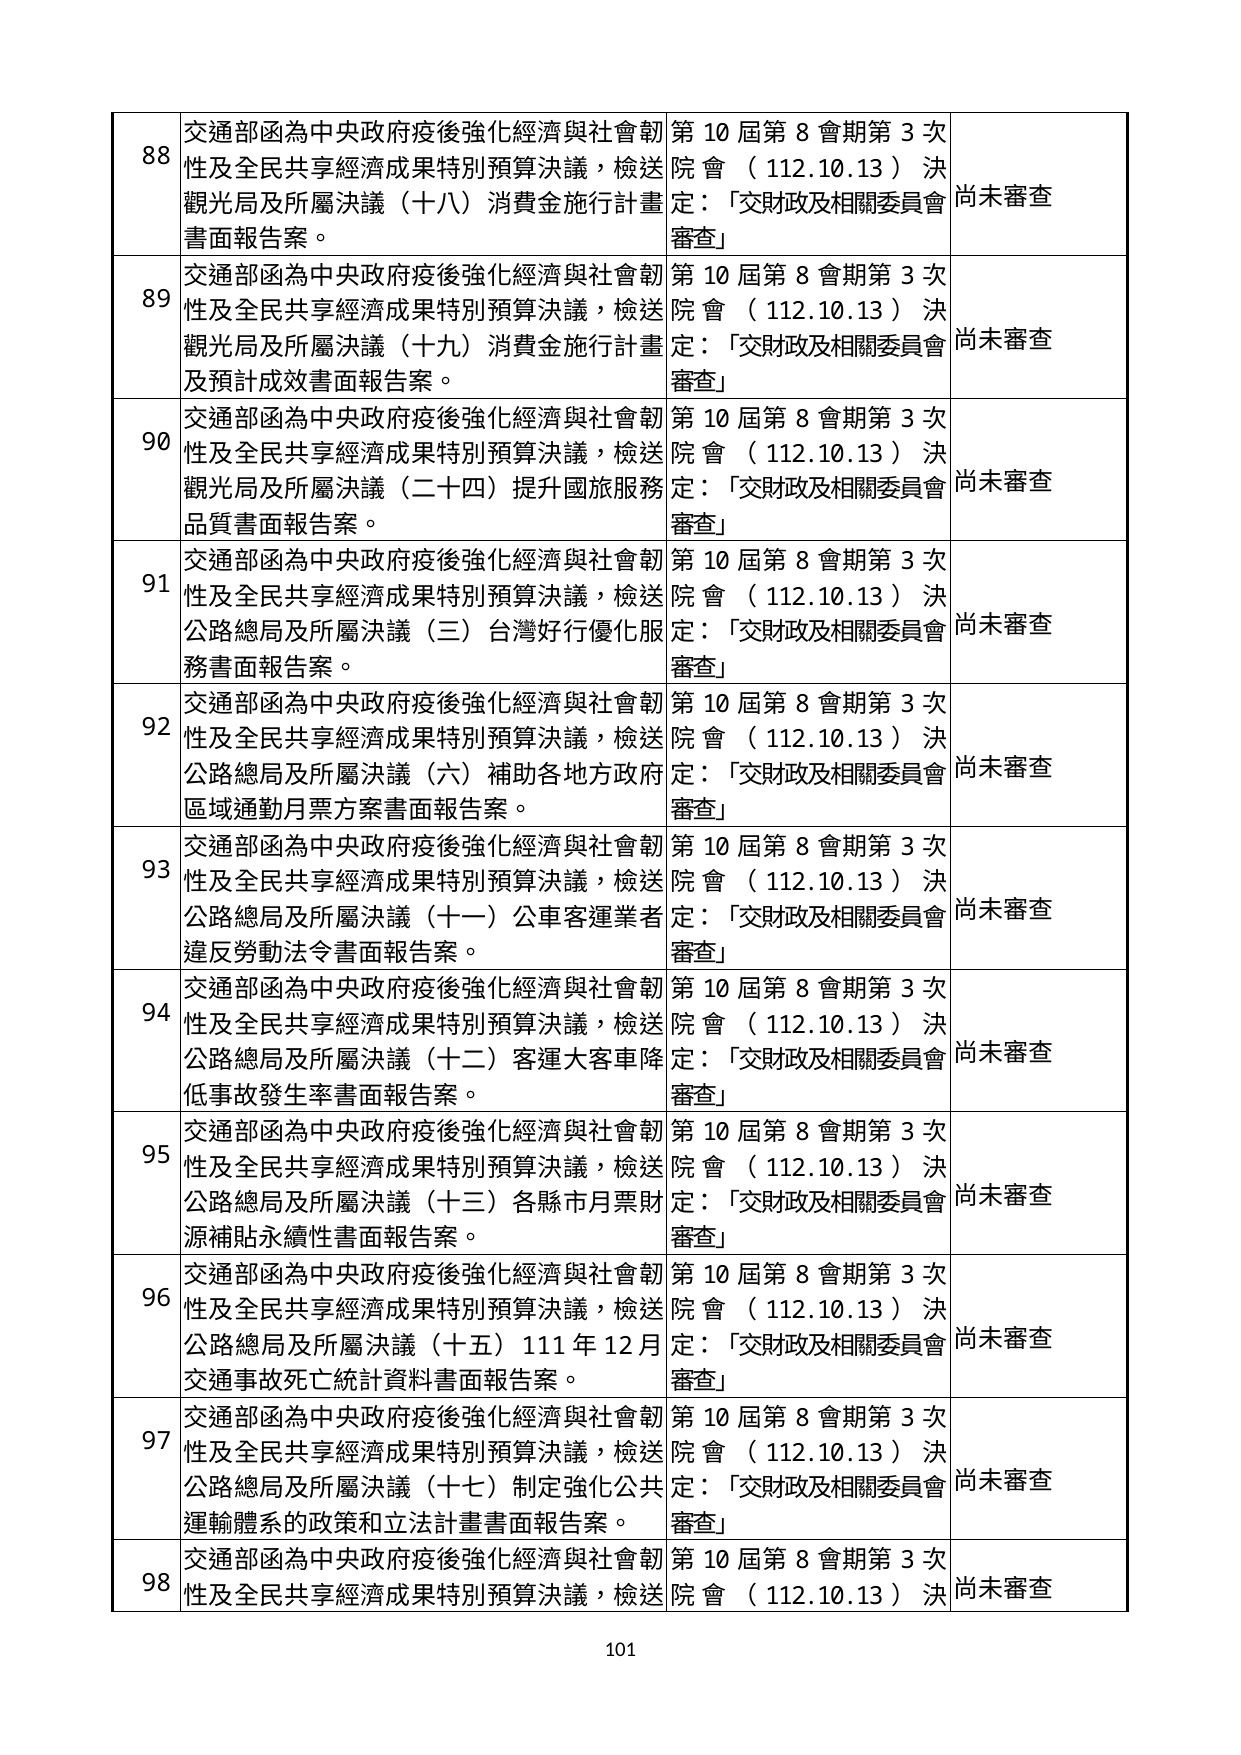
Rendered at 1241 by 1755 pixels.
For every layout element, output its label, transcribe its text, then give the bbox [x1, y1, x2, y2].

table_cell 尚未審查 [951, 970, 1126, 1111]
table_cell 交通部函為中央政府疫後強化經濟與社會韌性及全民共享經濟成果特別預算決議，檢送公路總局及所屬決議（十五）111年12月交通事故死亡統計資料書面報告案。 [181, 1255, 666, 1397]
table_cell 交通部函為中央政府疫後強化經濟與社會韌性及全民共享經濟成果特別預算決議，檢送觀光局及所屬決議（十八）消費金施行計畫書面報告案。 [181, 113, 666, 255]
table_cell 交通部函為中央政府疫後強化經濟與社會韌性及全民共享經濟成果特別預算決議，檢送觀光局及所屬決議（二十四）提升國旅服務品質書面報告案。 [181, 399, 666, 540]
table_cell 尚未審查 [951, 827, 1126, 968]
table_cell [114, 970, 180, 1111]
table_cell 尚未審查 [951, 113, 1126, 255]
table_cell 第10屆第8會期第3次院會（112.10.13）決定：「交財政及相關委員會審查」 [667, 256, 950, 398]
table_cell 交通部函為中央政府疫後強化經濟與社會韌性及全民共享經濟成果特別預算決議，檢送公路總局及所屬決議（十二）客運大客車降低事故發生率書面報告案。 [181, 970, 666, 1111]
table_cell [114, 684, 180, 826]
table_cell 交通部函為中央政府疫後強化經濟與社會韌性及全民共享經濟成果特別預算決議，檢送 [181, 1540, 666, 1611]
table_cell 尚未審查 [951, 684, 1126, 826]
table_cell [114, 1255, 180, 1397]
table_cell 第10屆第8會期第3次院會（112.10.13）決定：「交財政及相關委員會審查」 [667, 970, 950, 1111]
table_cell 交通部函為中央政府疫後強化經濟與社會韌性及全民共享經濟成果特別預算決議，檢送公路總局及所屬決議（六）補助各地方政府區域通勤月票方案書面報告案。 [181, 684, 666, 826]
table_cell 第10屆第8會期第3次院會（112.10.13）決定：「交財政及相關委員會審查」 [667, 1112, 950, 1254]
table_cell 尚未審查 [951, 1255, 1126, 1397]
table_cell 第10屆第8會期第3次院會（112.10.13）決定：「交財政及相關委員會審查」 [667, 1255, 950, 1397]
table_cell 交通部函為中央政府疫後強化經濟與社會韌性及全民共享經濟成果特別預算決議，檢送觀光局及所屬決議（十九）消費金施行計畫及預計成效書面報告案。 [181, 256, 666, 398]
table_cell 交通部函為中央政府疫後強化經濟與社會韌性及全民共享經濟成果特別預算決議，檢送公路總局及所屬決議（三）台灣好行優化服務書面報告案。 [181, 541, 666, 683]
table_cell 交通部函為中央政府疫後強化經濟與社會韌性及全民共享經濟成果特別預算決議，檢送公路總局及所屬決議（十七）制定強化公共運輸體系的政策和立法計畫書面報告案。 [181, 1398, 666, 1539]
table_cell 第10屆第8會期第3次院會（112.10.13）決定：「交財政及相關委員會審查」 [667, 684, 950, 826]
table_cell 第10屆第8會期第3次院會（112.10.13）決定：「交財政及相關委員會審查」 [667, 399, 950, 540]
table_cell 尚未審查 [951, 1398, 1126, 1539]
table_cell [114, 1112, 180, 1254]
table_cell 尚未審查 [951, 541, 1126, 683]
table_cell [114, 1540, 180, 1611]
table_cell [114, 1398, 180, 1539]
table_cell 第10屆第8會期第3次院會（112.10.13）決定：「交財政及相關委員會審查」 [667, 541, 950, 683]
table_cell 第10屆第8會期第3次院會（112.10.13）決定：「交財政及相關委員會審查」 [667, 1398, 950, 1539]
table_cell 第10屆第8會期第3次院會（112.10.13）決定：「交財政及相關委員會審查」 [667, 113, 950, 255]
table_cell 尚未審查 [951, 256, 1126, 398]
table_cell 交通部函為中央政府疫後強化經濟與社會韌性及全民共享經濟成果特別預算決議，檢送公路總局及所屬決議（十一）公車客運業者違反勞動法令書面報告案。 [181, 827, 666, 968]
table_cell 尚未審查 [951, 1112, 1126, 1254]
table_cell [114, 827, 180, 968]
table_cell 尚未審查 [951, 399, 1126, 540]
table_cell 第10屆第8會期第3次院會（112.10.13）決 [667, 1540, 950, 1611]
table_cell 交通部函為中央政府疫後強化經濟與社會韌性及全民共享經濟成果特別預算決議，檢送公路總局及所屬決議（十三）各縣市月票財源補貼永續性書面報告案。 [181, 1112, 666, 1254]
table_cell [114, 256, 180, 398]
table_cell [114, 113, 180, 255]
table_cell [114, 541, 180, 683]
table_cell 尚未審查 [951, 1540, 1126, 1611]
table_cell [114, 399, 180, 540]
table_cell 第10屆第8會期第3次院會（112.10.13）決定：「交財政及相關委員會審查」 [667, 827, 950, 968]
